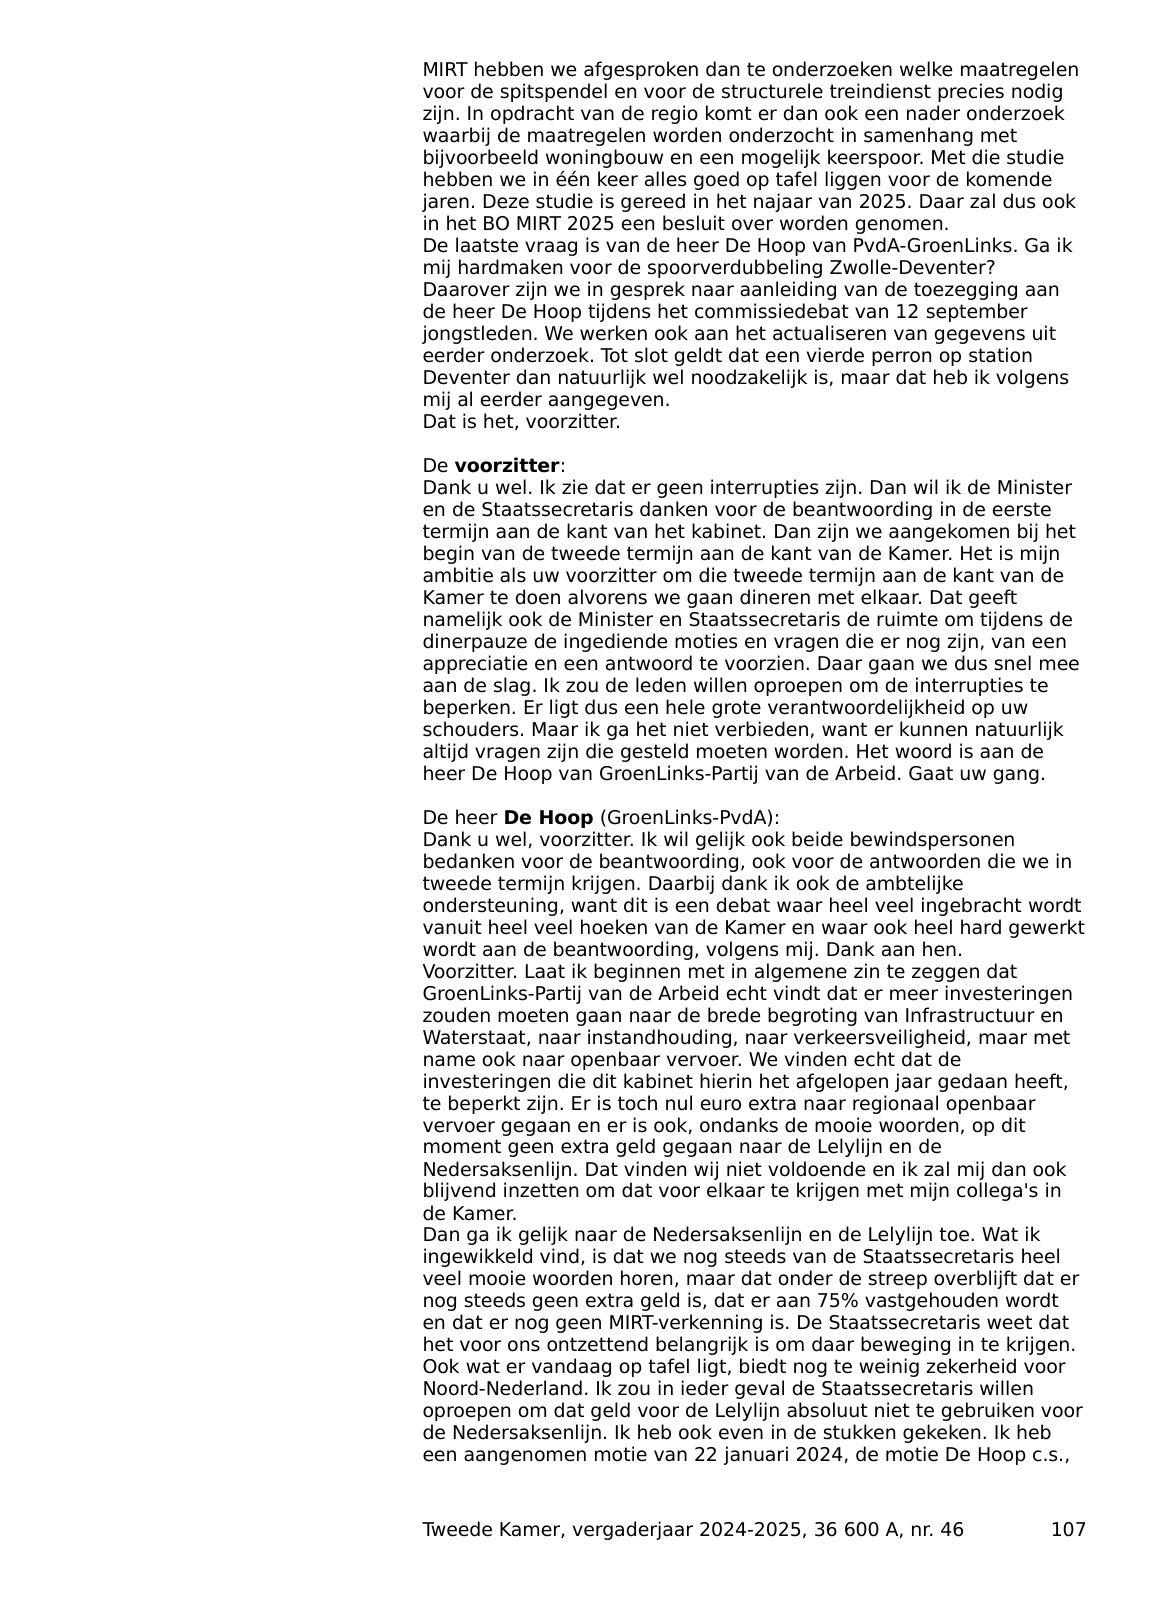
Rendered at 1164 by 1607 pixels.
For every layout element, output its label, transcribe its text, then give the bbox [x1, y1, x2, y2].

text Dank u wel, voorzitter. Ik wil gelijk ook beide bewindspersonen bedanken voor de beantwoording, ook voor de antwoorden die we in tweede termijn krijgen. Daarbij dank ik ook de ambtelijke ondersteuning, want dit is een debat waar heel veel ingebracht wordt vanuit heel veel hoeken van de Kamer en waar ook heel hard gewerkt wordt aan de beantwoording, volgens mij. Dank aan hen. [422, 829, 1087, 961]
text De heer De Hoop (GroenLinks-PvdA): [422, 807, 1087, 829]
text Voorzitter. Laat ik beginnen met in algemene zin te zeggen dat GroenLinks-Partij van de Arbeid echt vindt dat er meer investeringen zouden moeten gaan naar de brede begroting van Infrastructuur en Waterstaat, naar instandhouding, naar verkeersveiligheid, maar met name ook naar openbaar vervoer. We vinden echt dat de investeringen die dit kabinet hierin het afgelopen jaar gedaan heeft, te beperkt zijn. Er is toch nul euro extra naar regionaal openbaar vervoer gegaan en er is ook, ondanks de mooie woorden, op dit moment geen extra geld gegaan naar de Lelylijn en de Nedersaksenlijn. Dat vinden wij niet voldoende en ik zal mij dan ook blijvend inzetten om dat voor elkaar te krijgen met mijn collega's in de Kamer. [422, 961, 1087, 1224]
text Dank u wel. Ik zie dat er geen interrupties zijn. Dan wil ik de Minister en de Staatssecretaris danken voor de beantwoording in de eerste termijn aan de kant van het kabinet. Dan zijn we aangekomen bij het begin van de tweede termijn aan de kant van de Kamer. Het is mijn ambitie als uw voorzitter om die tweede termijn aan de kant van de Kamer te doen alvorens we gaan dineren met elkaar. Dat geeft namelijk ook de Minister en Staatssecretaris de ruimte om tijdens de dinerpauze de ingediende moties en vragen die er nog zijn, van een appreciatie en een antwoord te voorzien. Daar gaan we dus snel mee aan de slag. Ik zou de leden willen oproepen om de interrupties te beperken. Er ligt dus een hele grote verantwoordelijkheid op uw schouders. Maar ik ga het niet verbieden, want er kunnen natuurlijk altijd vragen zijn die gesteld moeten worden. Het woord is aan de heer De Hoop van GroenLinks-Partij van de Arbeid. Gaat uw gang. [422, 477, 1087, 784]
text Dan ga ik gelijk naar de Nedersaksenlijn en de Lelylijn toe. Wat ik ingewikkeld vind, is dat we nog steeds van de Staatssecretaris heel veel mooie woorden horen, maar dat onder de streep overblijft dat er nog steeds geen extra geld is, dat er aan 75% vastgehouden wordt en dat er nog geen MIRT-verkenning is. De Staatssecretaris weet dat het voor ons ontzettend belangrijk is om daar beweging in te krijgen. Ook wat er vandaag op tafel ligt, biedt nog te weinig zekerheid voor Noord-Nederland. Ik zou in ieder geval de Staatssecretaris willen oproepen om dat geld voor de Lelylijn absoluut niet te gebruiken voor de Nedersaksenlijn. Ik heb ook even in de stukken gekeken. Ik heb een aangenomen motie van 22 januari 2024, de motie De Hoop c.s., [422, 1224, 1087, 1466]
text De laatste vraag is van de heer De Hoop van PvdA-GroenLinks. Ga ik mij hardmaken voor de spoorverdubbeling Zwolle-Deventer? Daarover zijn we in gesprek naar aanleiding van de toezegging aan de heer De Hoop tijdens het commissiedebat van 12 september jongstleden. We werken ook aan het actualiseren van gegevens uit eerder onderzoek. Tot slot geldt dat een vierde perron op station Deventer dan natuurlijk wel noodzakelijk is, maar dat heb ik volgens mij al eerder aangegeven. [422, 235, 1087, 411]
text Dat is het, voorzitter. [422, 411, 1087, 433]
text MIRT hebben we afgesproken dan te onderzoeken welke maatregelen voor de spitspendel en voor de structurele treindienst precies nodig zijn. In opdracht van de regio komt er dan ook een nader onderzoek waarbij de maatregelen worden onderzocht in samenhang met bijvoorbeeld woningbouw en een mogelijk keerspoor. Met die studie hebben we in één keer alles goed op tafel liggen voor de komende jaren. Deze studie is gereed in het najaar van 2025. Daar zal dus ook in het BO MIRT 2025 een besluit over worden genomen. [422, 59, 1087, 235]
text De voorzitter: [422, 455, 1087, 477]
